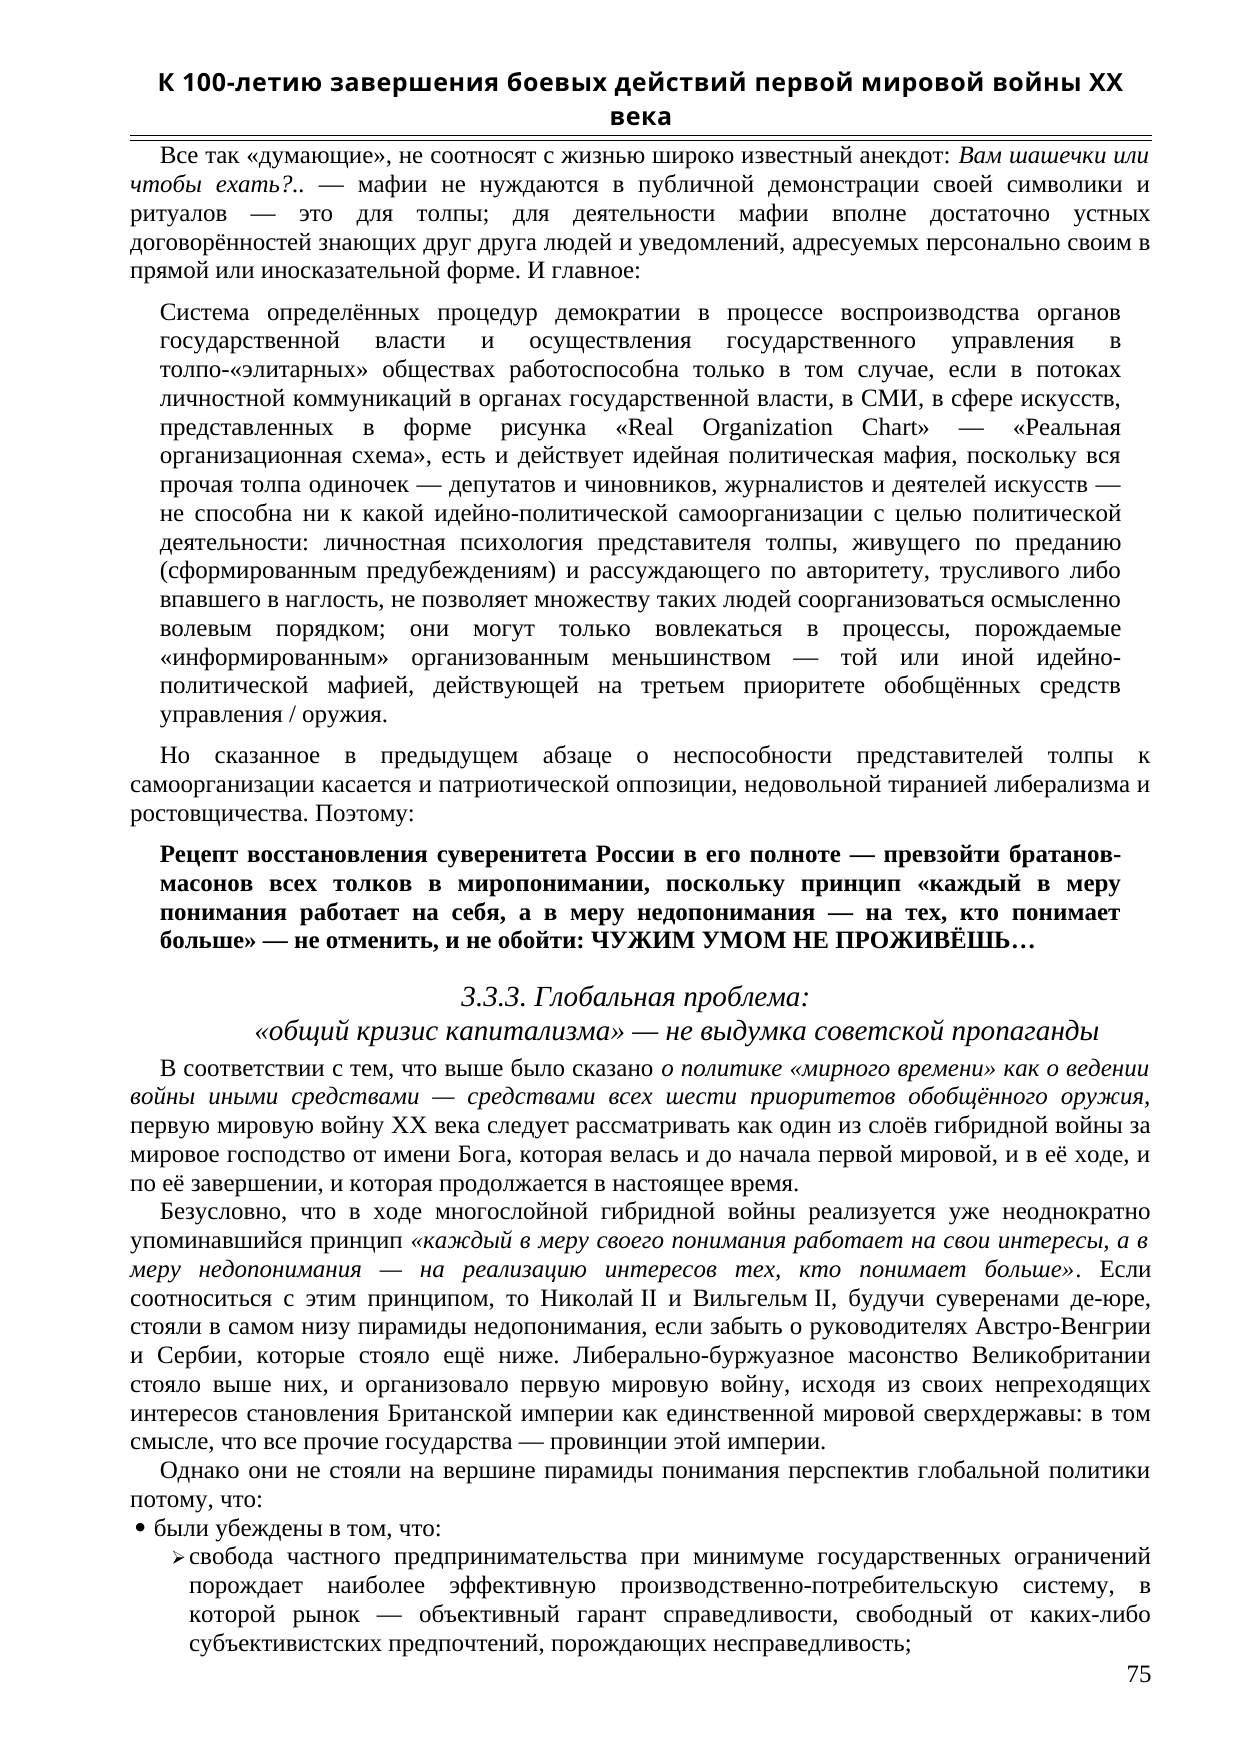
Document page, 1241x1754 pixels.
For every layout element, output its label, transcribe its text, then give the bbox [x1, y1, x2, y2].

text Все так «думающие», не соотносят с жизнью широко известный анекдот: Вам шашечки или чтобы ехать?.. — мафии не нуждаются в публичной демонстрации своей символики и ритуалов — это для толпы; для деятельности мафии вполне достаточно устных договорённостей знающих друг друга людей и уведомлений, адресуемых персонально своим в прямой или иносказательной форме. И главное: [130, 141, 1152, 284]
text Но сказанное в предыдущем абзаце о неспособности представителей толпы к самоорганизации касается и патриотической оппозиции, недовольной тиранией либерализма и ростовщичества. Поэтому: [130, 741, 1152, 827]
text В соответствии с тем, что выше было сказано о политике «мирного времени» как о ведении войны иными средствами — средствами всех шести приоритетов обобщённого оружия, первую мировую войну ХХ века следует рассматривать как один из слоёв гибридной войны за мировое господство от имени Бога, которая велась и до начала первой мировой, и в её ходе, и по её завершении, и которая продолжается в настоящее время. [130, 1053, 1152, 1196]
text Однако они не стояли на вершине пирамиды понимания перспектив глобальной политики потому, что: [130, 1455, 1152, 1513]
text Система определённых процедур демократии в процессе воспроизводства органов государственной власти и осуществления государственного управления в толпо-«элитарных» обществах работоспособна только в том случае, если в потоках личностной коммуникаций в органах государственной власти, в СМИ, в сфере искусств, представленных в форме рисунка «Real Organization Chart» — «Реальная организационная схема», есть и действует идейная политическая мафия, поскольку вся прочая толпа одиночек — депутатов и чиновников, журналистов и деятелей искусств — не способна ни к какой идейно-политической самоорганизации с целью политической деятельности: личностная психология представителя толпы, живущего по преданию (сформированным предубеждениям) и рассуждающего по авторитету, трусливого либо впавшего в наглость, не позволяет множеству таких людей соорганизоваться осмысленно волевым порядком; они могут только вовлекаться в процессы, порождаемые «информированным» организованным меньшинством — той или иной идейно-политической мафией, действующей на третьем приоритете обобщённых средств управления / оружия. [159, 297, 1122, 728]
subtitle 3.3.3. Глобальная проблема: «общий кризис капитализма» — не выдумка советской пропаганды [130, 979, 1152, 1046]
list свобода частного предпринимательства при минимуме государственных ограничений порождает наиболее эффективную производственно-потребительскую систему, в которой рынок — объективный гарант справедливости, свободный от каких-либо субъективистских предпочтений, порождающих несправедливость; [171, 1541, 1152, 1656]
text Безусловно, что в ходе многослойной гибридной войны реализуется уже неоднократно упоминавшийся принцип «каждый в меру своего понимания работает на свои интересы, а в меру недопонимания — на реализацию интересов тех, кто понимает больше». Если соотноситься с этим принципом, то Николай II и Вильгельм II, будучи суверенами де-юре, стояли в самом низу пирамиды недопонимания, если забыть о руководителях Австро-Венгрии и Сербии, которые стояло ещё ниже. Либерально-буржуазное масонство Великобритании стояло выше них, и организовало первую мировую войну, исходя из своих непреходящих интересов становления Британской империи как единственной мировой сверхдержавы: в том смысле, что все прочие государства — провинции этой империи. [130, 1196, 1152, 1455]
list были убеждены в том, что: [136, 1513, 1152, 1541]
text Рецепт восстановления суверенитета России в его полноте — превзойти братанов-масонов всех толков в миропонимании, поскольку принцип «каждый в меру понимания работает на себя, а в меру недопонимания — на тех, кто понимает больше» — не отменить, и не обойти: ЧУЖИМ УМОМ НЕ ПРОЖИВЁШЬ… [159, 839, 1122, 954]
